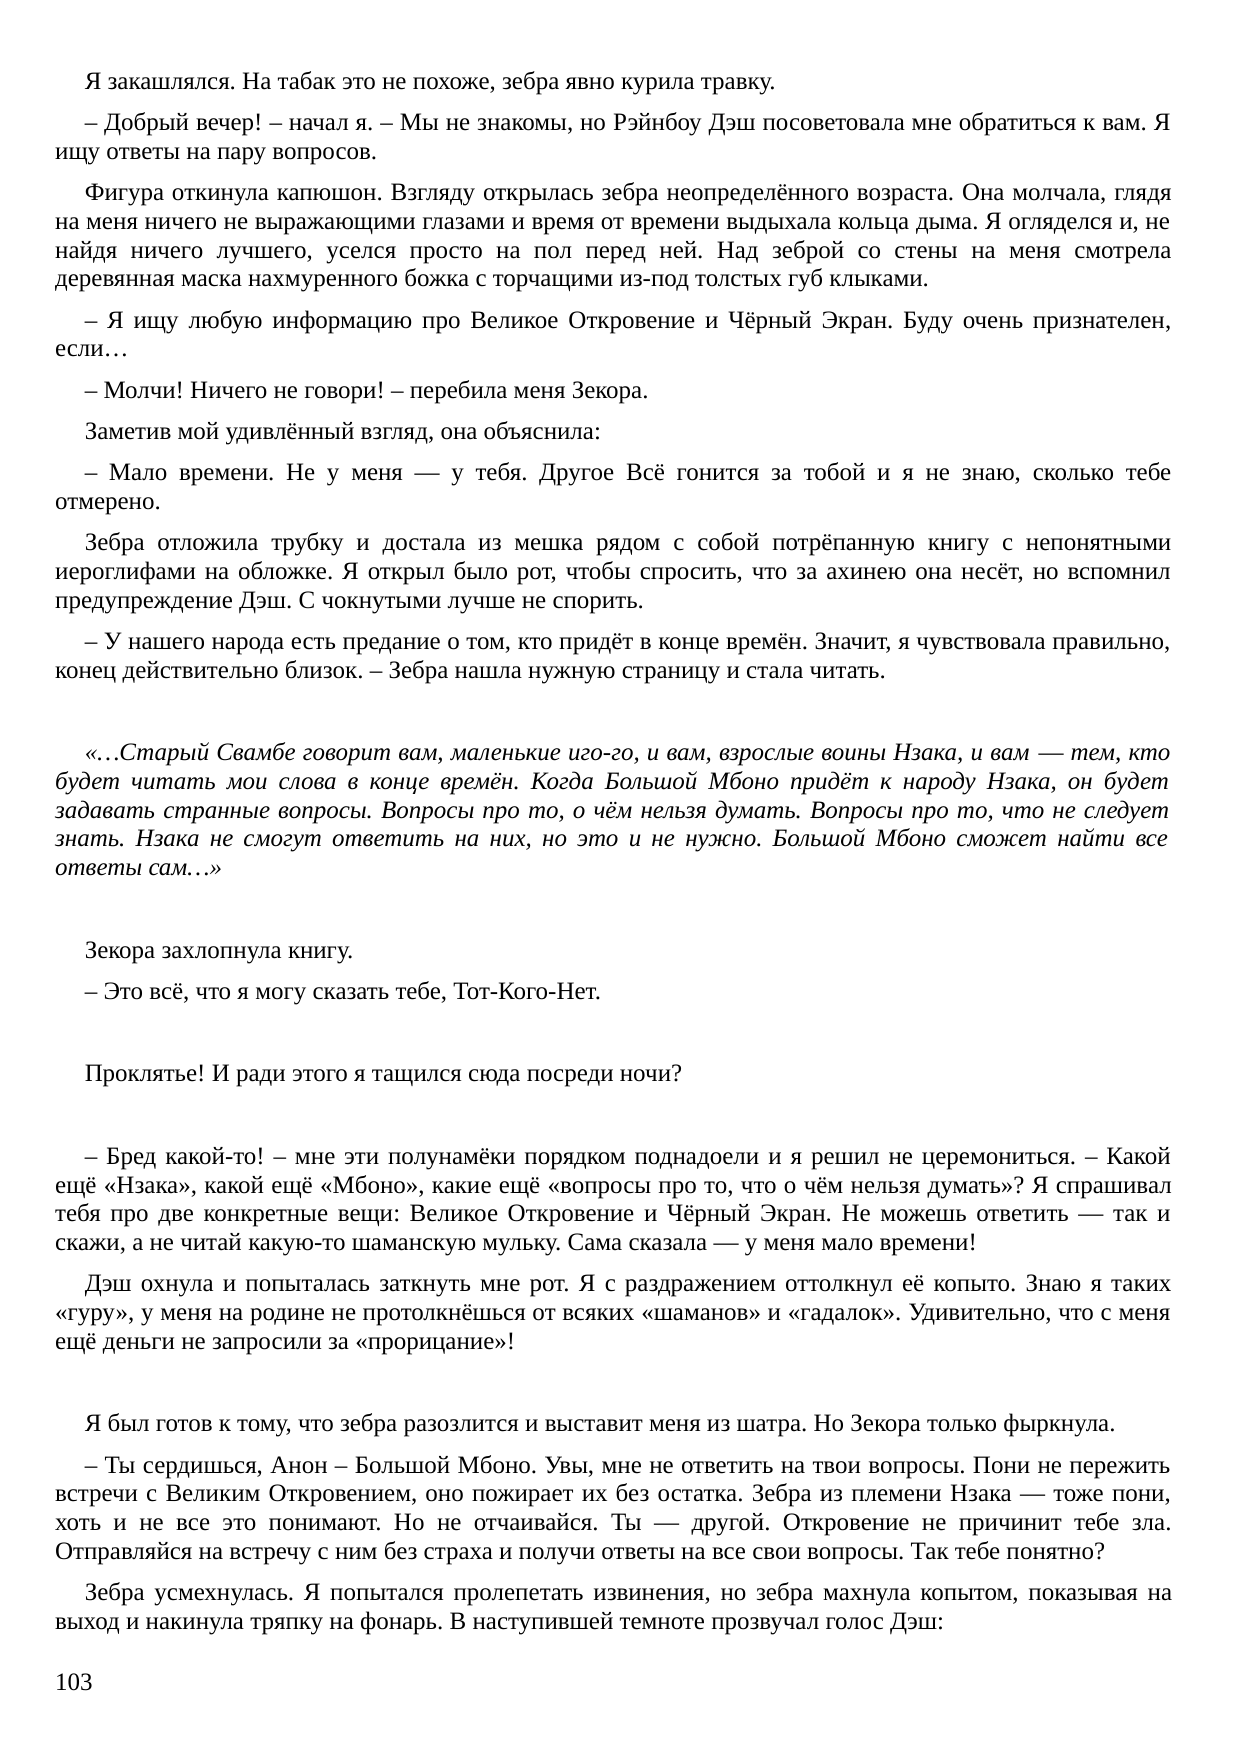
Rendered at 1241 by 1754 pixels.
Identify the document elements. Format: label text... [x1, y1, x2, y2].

text Зебра усмехнулась. Я попытался пролепетать извинения, но зебра махнула копытом, показывая на выход и накинула тряпку на фонарь. В наступившей темноте прозвучал голос Дэш: [55, 1577, 1173, 1635]
text Я был готов к тому, что зебра разозлится и выставит меня из шатра. Но Зекора только фыркнула. [55, 1408, 1173, 1437]
text Я закашлялся. На табак это не похоже, зебра явно курила травку. [55, 66, 1173, 95]
text – Я ищу любую информацию про Великое Откровение и Чёрный Экран. Буду очень признателен, если… [55, 305, 1173, 362]
text Дэш охнула и попыталась заткнуть мне рот. Я с раздражением оттолкнул её копыто. Знаю я таких «гуру», у меня на родине не протолкнёшься от всяких «шаманов» и «гадалок». Удивительно, что с меня ещё деньги не запросили за «прорицание»! [55, 1268, 1173, 1355]
text Зекора захлопнула книгу. [55, 935, 1173, 963]
text Проклятье! И ради этого я тащился сюда посреди ночи? [55, 1058, 1173, 1087]
text «…Старый Свамбе говорит вам, маленькие иго-го, и вам, взрослые воины Нзака, и вам — тем, кто будет читать мои слова в конце времён. Когда Большой Мбоно придёт к народу Нзака, он будет задавать странные вопросы. Вопросы про то, о чём нельзя думать. Вопросы про то, что не следует знать. Нзака не смогут ответить на них, но это и не нужно. Большой Мбоно сможет найти все ответы сам…» [55, 737, 1173, 881]
text Заметив мой удивлённый взгляд, она объяснила: [55, 416, 1173, 445]
text Фигура откинула капюшон. Взгляду открылась зебра неопределённого возраста. Она молчала, глядя на меня ничего не выражающими глазами и время от времени выдыхала кольца дыма. Я огляделся и, не найдя ничего лучшего, уселся просто на пол перед ней. Над зеброй со стены на меня смотрела деревянная маска нахмуренного божка с торчащими из-под толстых губ клыками. [55, 177, 1173, 292]
text – Ты сердишься, Анон – Большой Мбоно. Увы, мне не ответить на твои вопросы. Пони не пережить встречи с Великим Откровением, оно пожирает их без остатка. Зебра из племени Нзака — тоже пони, хоть и не все это понимают. Но не отчаивайся. Ты — другой. Откровение не причинит тебе зла. Отправляйся на встречу с ним без страха и получи ответы на все свои вопросы. Так тебе понятно? [55, 1450, 1173, 1565]
text – Молчи! Ничего не говори! – перебила меня Зекора. [55, 375, 1173, 403]
text – Добрый вечер! – начал я. – Мы не знакомы, но Рэйнбоу Дэш посоветовала мне обратиться к вам. Я ищу ответы на пару вопросов. [55, 107, 1173, 165]
text – Мало времени. Не у меня — у тебя. Другое Всё гонится за тобой и я не знаю, сколько тебе отмерено. [55, 457, 1173, 515]
text – У нашего народа есть предание о том, кто придёт в конце времён. Значит, я чувствовала правильно, конец действительно близок. – Зебра нашла нужную страницу и стала читать. [55, 626, 1173, 683]
text – Это всё, что я могу сказать тебе, Тот-Кого-Нет. [55, 976, 1173, 1005]
text Зебра отложила трубку и достала из мешка рядом с собой потрёпанную книгу с непонятными иероглифами на обложке. Я открыл было рот, чтобы спросить, что за ахинею она несёт, но вспомнил предупреждение Дэш. С чокнутыми лучше не спорить. [55, 527, 1173, 613]
text – Бред какой-то! – мне эти полунамёки порядком поднадоели и я решил не церемониться. – Какой ещё «Нзака», какой ещё «Мбоно», какие ещё «вопросы про то, что о чём нельзя думать»? Я спрашивал тебя про две конкретные вещи: Великое Откровение и Чёрный Экран. Не можешь ответить — так и скажи, а не читай какую-то шаманскую мульку. Сама сказала — у меня мало времени! [55, 1141, 1173, 1256]
